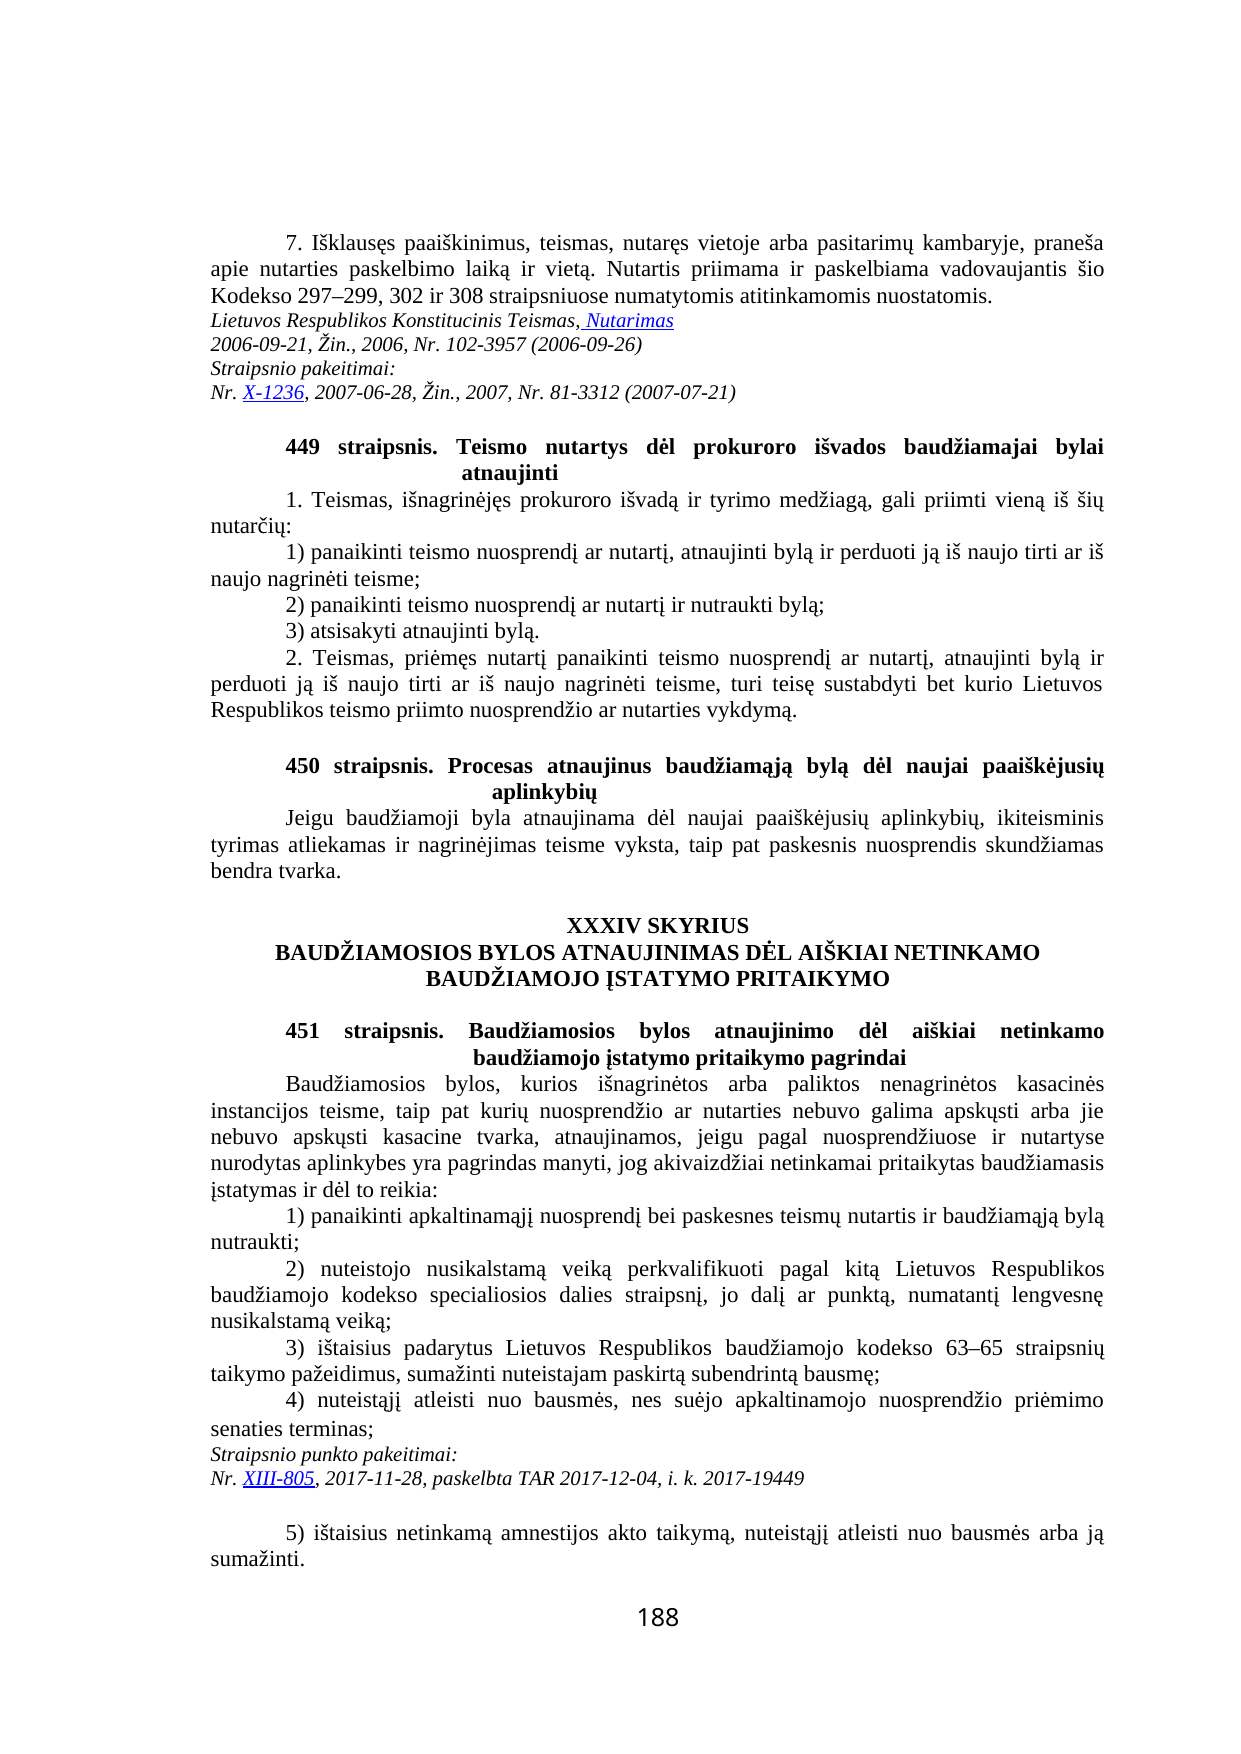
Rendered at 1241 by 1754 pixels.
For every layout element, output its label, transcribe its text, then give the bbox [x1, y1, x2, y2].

text 2. Teismas, priėmęs nutartį panaikinti teismo nuosprendį ar nutartį, atnaujinti bylą ir perduoti ją iš naujo tirti ar iš naujo nagrinėti teisme, turi teisę sustabdyti bet kurio Lietuvos Respublikos teismo priimto nuosprendžio ar nutarties vykdymą. [210, 644, 1105, 723]
text 3) ištaisius padarytus Lietuvos Respublikos baudžiamojo kodekso 63–65 straipsnių taikymo pažeidimus, sumažinti nuteistajam paskirtą subendrintą bausmę; [210, 1334, 1105, 1387]
text 2) panaikinti teismo nuosprendį ar nutartį ir nutraukti bylą; [210, 591, 1105, 617]
subtitle XXXIV SKYRIUS [210, 912, 1105, 938]
text 2) nuteistojo nusikalstamą veiką perkvalifikuoti pagal kitą Lietuvos Respublikos baudžiamojo kodekso specialiosios dalies straipsnį, jo dalį ar punktą, numatantį lengvesnę nusikalstamą veiką; [210, 1255, 1105, 1334]
text Nr. XIII-805, 2017-11-28, paskelbta TAR 2017-12-04, i. k. 2017-19449 [210, 1466, 1105, 1490]
text BAUDŽIAMOSIOS BYLOS ATNAUJINIMAS DĖL AIŠKIAI NETINKAMO BAUDŽIAMOJO ĮSTATYMO PRITAIKYMO [210, 938, 1105, 991]
text 450 straipsnis. Procesas atnaujinus baudžiamąją bylą dėl naujai paaiškėjusių aplinkybių [285, 752, 1105, 804]
text 449 straipsnis. Teismo nutartys dėl prokuroro išvados baudžiamajai bylai atnaujinti [285, 433, 1105, 486]
text 1) panaikinti apkaltinamąjį nuosprendį bei paskesnes teismų nutartis ir baudžiamąją bylą nutraukti; [210, 1202, 1105, 1255]
text Lietuvos Respublikos Konstitucinis Teismas, Nutarimas [210, 308, 1105, 332]
text 4) nuteistąjį atleisti nuo bausmės, nes suėjo apkaltinamojo nuosprendžio priėmimo senaties terminas; [210, 1387, 1105, 1442]
text 451 straipsnis. Baudžiamosios bylos atnaujinimo dėl aiškiai netinkamo baudžiamojo įstatymo pritaikymo pagrindai [285, 1018, 1105, 1070]
text Baudžiamosios bylos, kurios išnagrinėtos arba paliktos nenagrinėtos kasacinės instancijos teisme, taip pat kurių nuosprendžio ar nutarties nebuvo galima apskųsti arba jie nebuvo apskųsti kasacine tvarka, atnaujinamos, jeigu pagal nuosprendžiuose ir nutartyse nurodytas aplinkybes yra pagrindas manyti, jog akivaizdžiai netinkamai pritaikytas baudžiamasis įstatymas ir dėl to reikia: [210, 1070, 1105, 1202]
text 2006-09-21, Žin., 2006, Nr. 102-3957 (2006-09-26) [210, 332, 1105, 356]
text 5) ištaisius netinkamą amnestijos akto taikymą, nuteistąjį atleisti nuo bausmės arba ją sumažinti. [210, 1518, 1105, 1571]
text 3) atsisakyti atnaujinti bylą. [210, 617, 1105, 644]
text 1) panaikinti teismo nuosprendį ar nutartį, atnaujinti bylą ir perduoti ją iš naujo tirti ar iš naujo nagrinėti teisme; [210, 538, 1105, 591]
text Jeigu baudžiamoji byla atnaujinama dėl naujai paaiškėjusių aplinkybių, ikiteisminis tyrimas atliekamas ir nagrinėjimas teisme vyksta, taip pat paskesnis nuosprendis skundžiamas bendra tvarka. [210, 804, 1105, 883]
text Nr. X-1236, 2007-06-28, Žin., 2007, Nr. 81-3312 (2007-07-21) [210, 380, 1105, 404]
text Straipsnio punkto pakeitimai: [210, 1442, 1105, 1466]
text Straipsnio pakeitimai: [210, 356, 1105, 380]
text 1. Teismas, išnagrinėjęs prokuroro išvadą ir tyrimo medžiagą, gali priimti vieną iš šių nutarčių: [210, 486, 1105, 538]
text 7. Išklausęs paaiškinimus, teismas, nutaręs vietoje arba pasitarimų kambaryje, praneša apie nutarties paskelbimo laiką ir vietą. Nutartis priimama ir paskelbiama vadovaujantis šio Kodekso 297–299, 302 ir 308 straipsniuose numatytomis atitinkamomis nuostatomis. [210, 229, 1105, 308]
